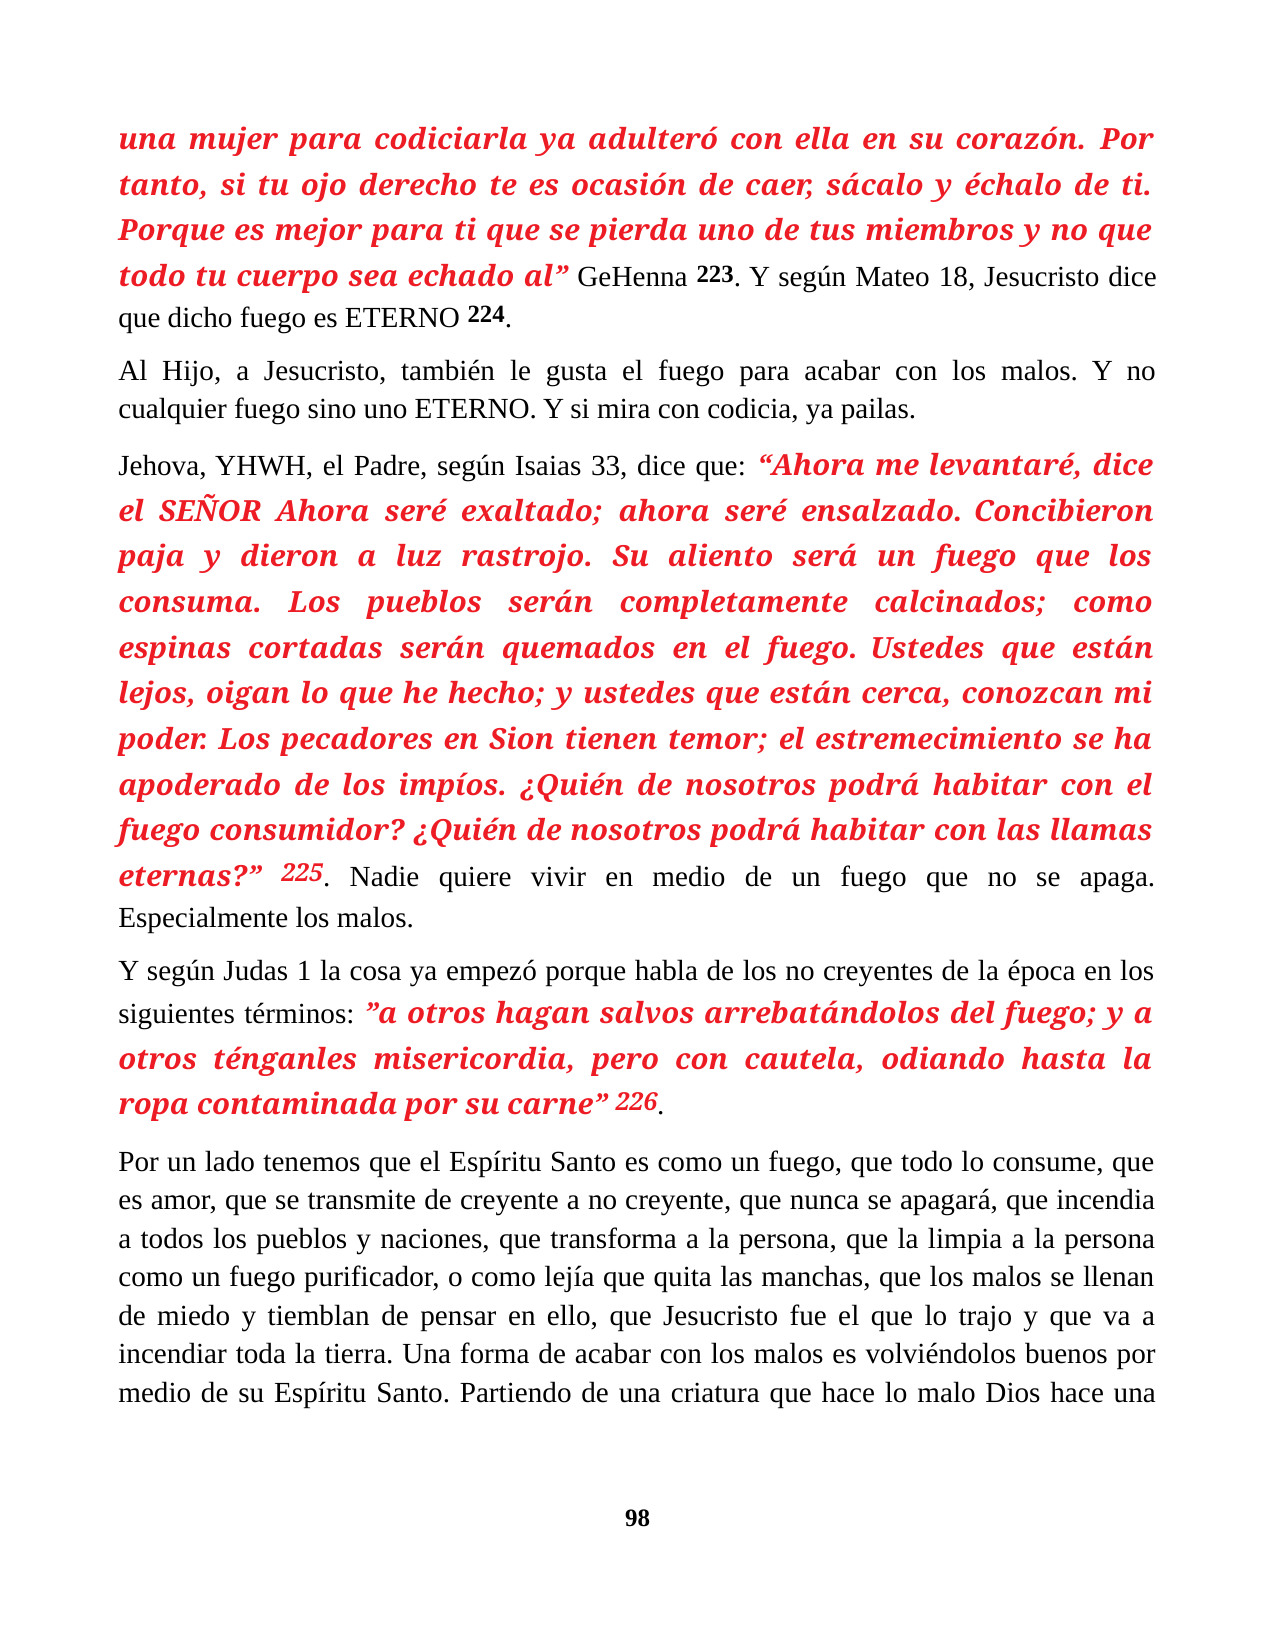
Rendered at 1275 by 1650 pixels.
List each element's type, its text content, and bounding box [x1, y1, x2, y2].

text Por un lado tenemos que el Espíritu Santo es como un fuego, que todo lo consume, que es amor, que se transmite de creyente a no creyente, que nunca se apagará, que incendia a todos los pueblos y naciones, que transforma a la persona, que la limpia a la persona como un fuego purificador, o como lejía que quita las manchas, que los malos se llenan de miedo y tiemblan de pensar en ello, que Jesucristo fue el que lo trajo y que va a incendiar toda la tierra. Una forma de acabar con los malos es volviéndolos buenos por medio de su Espíritu Santo. Partiendo de una criatura que hace lo malo Dios hace una [118, 1144, 1157, 1409]
text Y según Judas 1 la cosa ya empezó porque habla de los no creyentes de la época en los siguientes términos: ”a otros hagan salvos arrebatándolos del fuego; y a otros ténganles misericordia, pero con cautela, odiando hasta la ropa contaminada por su carne” . [118, 953, 1157, 1123]
text Al Hijo, a Jesucristo, también le gusta el fuego para acabar con los malos. Y no cualquier fuego sino uno ETERNO. Y si mira con codicia, ya pailas. [118, 353, 1157, 425]
text Jehova, YHWH, el Padre, según Isaias 33, dice que: “Ahora me levantaré, dice el SEÑOR Ahora seré exaltado; ahora seré ensalzado. Concibieron paja y dieron a luz rastrojo. Su aliento será un fuego que los consuma. Los pueblos serán completamente calcinados; como espinas cortadas serán quemados en el fuego. Ustedes que están lejos, oigan lo que he hecho; y ustedes que están cerca, conozcan mi poder. Los pecadores en Sion tienen temor; el estremecimiento se ha apoderado de los impíos. ¿Quién de nosotros podrá habitar con el fuego consumidor? ¿Quién de nosotros podrá habitar con las llamas eternas?” . Nadie quiere vivir en medio de un fuego que no se apaga. Especialmente los malos. [118, 444, 1157, 933]
text una mujer para codiciarla ya adulteró con ella en su corazón. Por tanto, si tu ojo derecho te es ocasión de caer, sácalo y échalo de ti. Porque es mejor para ti que se pierda uno de tus miembros y no que todo tu cuerpo sea echado al” GeHenna . Y según Mateo 18, Jesucristo dice que dicho fuego es ETERNO . [118, 118, 1157, 333]
